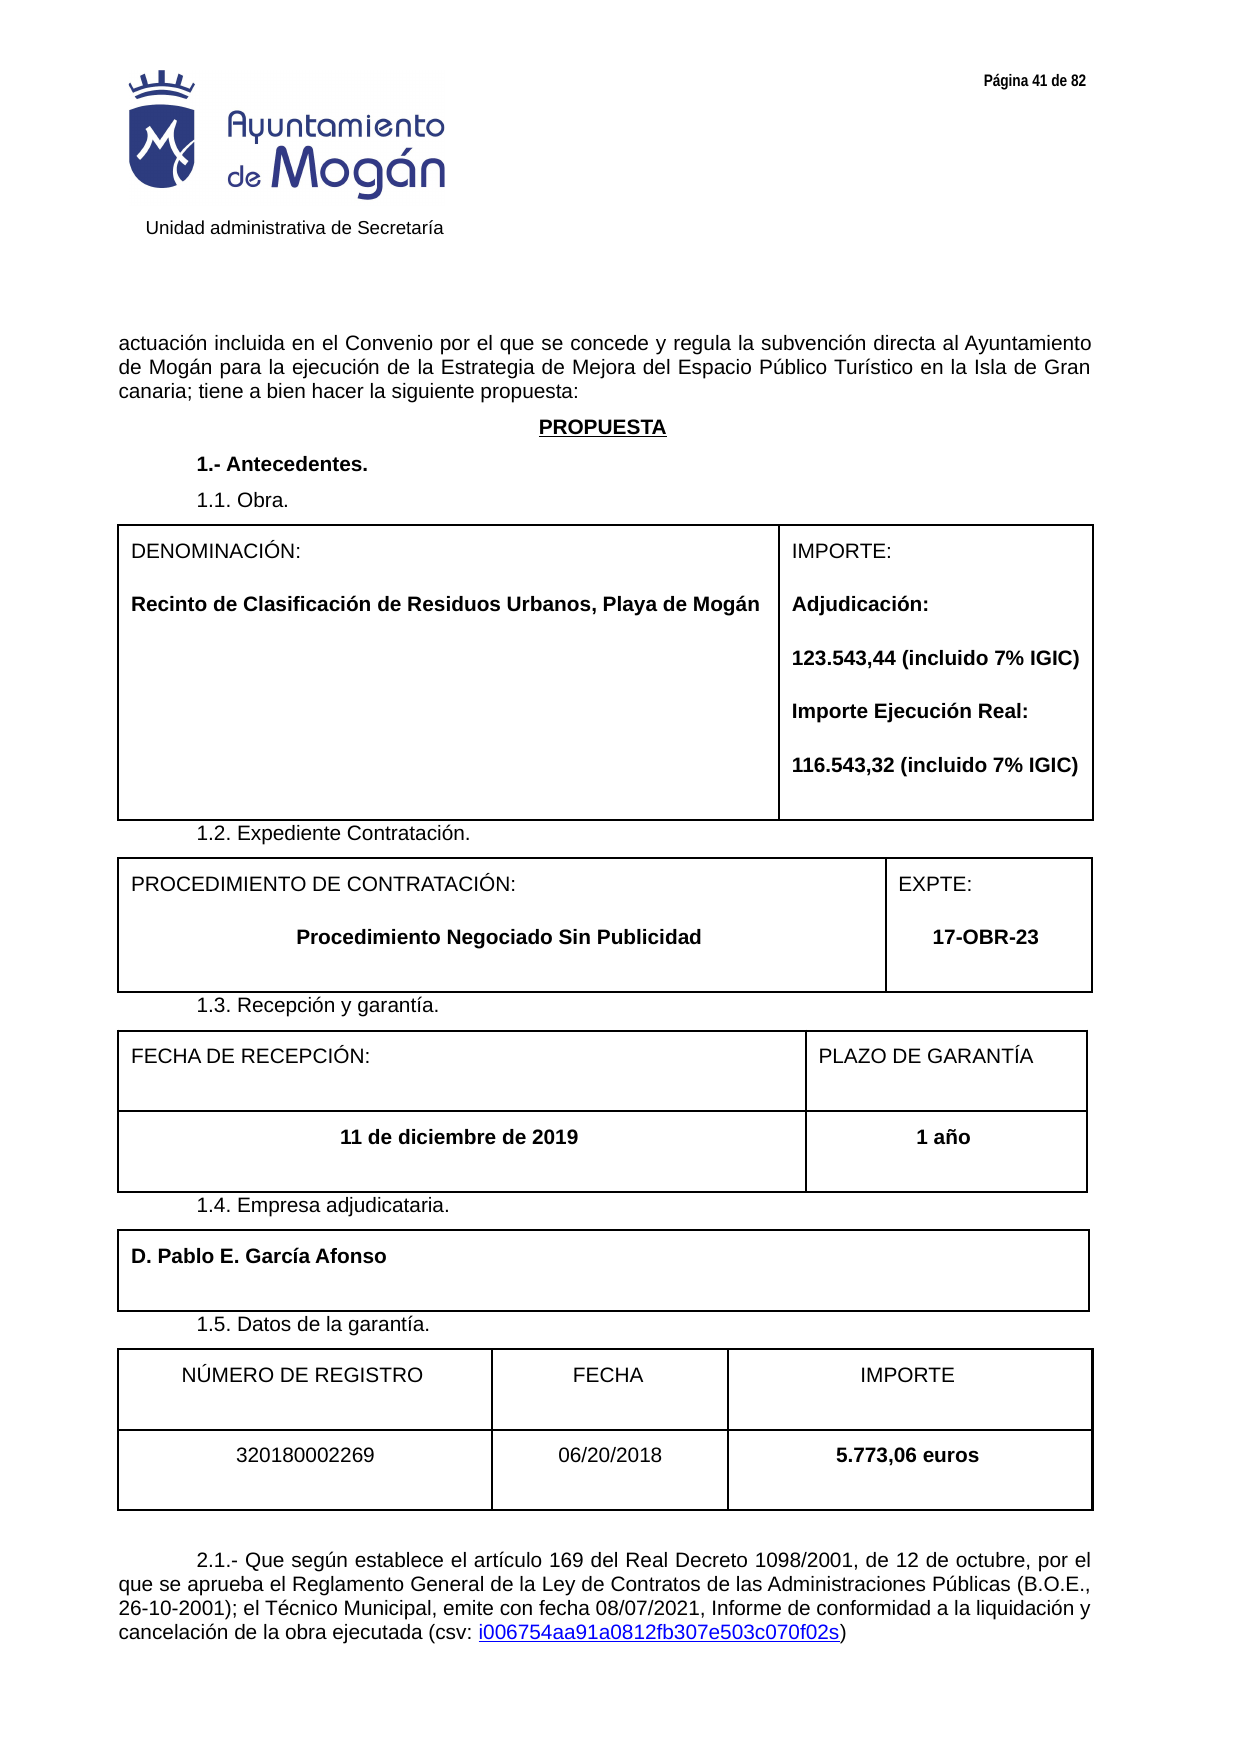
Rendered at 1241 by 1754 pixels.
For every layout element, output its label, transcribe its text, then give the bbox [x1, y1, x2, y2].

text 2.1.- Que según establece el artículo 169 del Real Decreto 1098/2001, de 12 de octubre, por el que se aprueba el Reglamento General de la Ley de Contratos de las Administraciones Públicas (B.O.E., 26-10-2001); el Técnico Municipal, emite con fecha 08/07/2021, Informe de conformidad a la liquidación y cancelación de la obra ejecutada (csv: i006754aa91a0812fb307e503c070f02s) [118, 1548, 1092, 1644]
text 1.2. Expediente Contratación. [118, 821, 1092, 844]
table_cell 1 año [807, 1112, 1086, 1191]
picture [128, 70, 445, 206]
table_header NÚMERO DE REGISTRO [119, 1350, 491, 1429]
table_header FECHA [493, 1350, 727, 1429]
text 1.- Antecedentes. [118, 451, 1092, 475]
table_header IMPORTE [729, 1350, 1091, 1429]
text PROPUESTA [118, 415, 1092, 439]
table_header D. Pablo E. García Afonso [119, 1231, 1088, 1310]
text 1.5. Datos de la garantía. [118, 1312, 1092, 1336]
table_cell 20/06/2018 [493, 1431, 727, 1509]
table_cell 320180002269 [119, 1431, 491, 1509]
text 1.4. Empresa adjudicataria. [118, 1193, 1092, 1217]
text 1.3. Recepción y garantía. [118, 993, 1092, 1017]
text 1.1. Obra. [118, 488, 1092, 512]
table_header IMPORTE: Adjudicación: 123.543,44 (incluido 7% IGIC) Importe Ejecución Real: 116.543,32 (incluido 7% IGIC) [780, 526, 1092, 818]
table_header DENOMINACIÓN: Recinto de Clasificación de Residuos Urbanos, Playa de Mogán [119, 526, 778, 818]
table_header EXPTE: 17-OBR-23 [887, 859, 1091, 991]
table_header FECHA DE RECEPCIÓN: [119, 1032, 805, 1110]
table_header PLAZO DE GARANTÍA [807, 1032, 1086, 1110]
table_header PROCEDIMIENTO DE CONTRATACIÓN: Procedimiento Negociado Sin Publicidad [119, 859, 885, 991]
text actuación incluida en el Convenio por el que se concede y regula la subvención directa al Ayuntamiento de Mogán para la ejecución de la Estrategia de Mejora del Espacio Público Turístico en la Isla de Gran canaria; tiene a bien hacer la siguiente propuesta: [118, 331, 1092, 402]
table_cell 5.773,06 euros [729, 1431, 1091, 1509]
table_cell 11 de diciembre de 2019 [119, 1112, 805, 1191]
